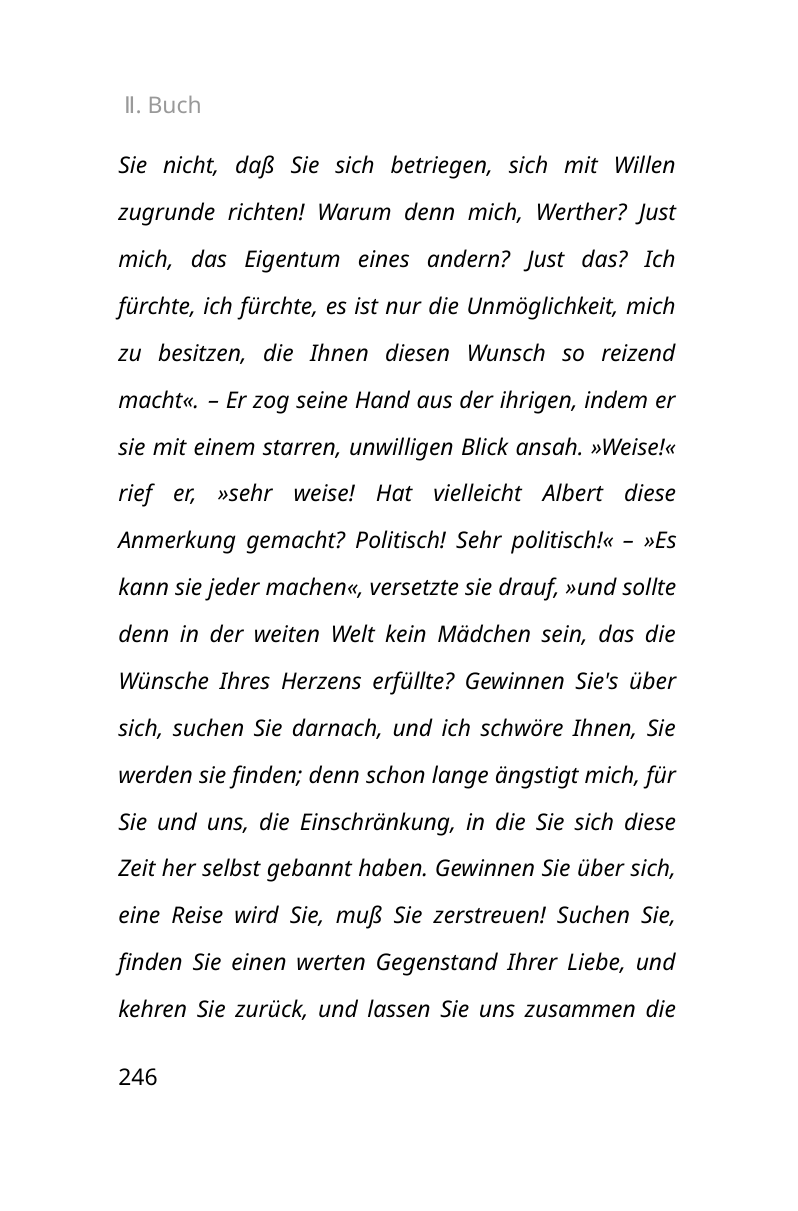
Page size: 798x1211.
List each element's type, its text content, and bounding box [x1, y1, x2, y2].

text Sie nicht, daß Sie sich betriegen, sich mit Willen zugrunde richten! Warum denn mich, Werther? Just mich, das Eigentum eines andern? Just das? Ich fürchte, ich fürchte, es ist nur die Unmöglichkeit, mich zu besitzen, die Ihnen diesen Wunsch so reizend macht«. – Er zog seine Hand aus der ihrigen, indem er sie mit einem starren, unwilligen Blick ansah. »Weise!« rief er, »sehr weise! Hat vielleicht Albert diese Anmerkung gemacht? Politisch! Sehr politisch!« – »Es kann sie jeder machen«, versetzte sie drauf, »und sollte denn in der weiten Welt kein Mädchen sein, das die Wünsche Ihres Herzens erfüllte? Gewinnen Sie's über sich, suchen Sie darnach, und ich schwöre Ihnen, Sie werden sie finden; denn schon lange ängstigt mich, für Sie und uns, die Einschränkung, in die Sie sich diese Zeit her selbst gebannt haben. Gewinnen Sie über sich, eine Reise wird Sie, muß Sie zerstreuen! Suchen Sie, finden Sie einen werten Gegenstand Ihrer Liebe, und kehren Sie zurück, und lassen Sie uns zusammen die [118, 149, 679, 1024]
